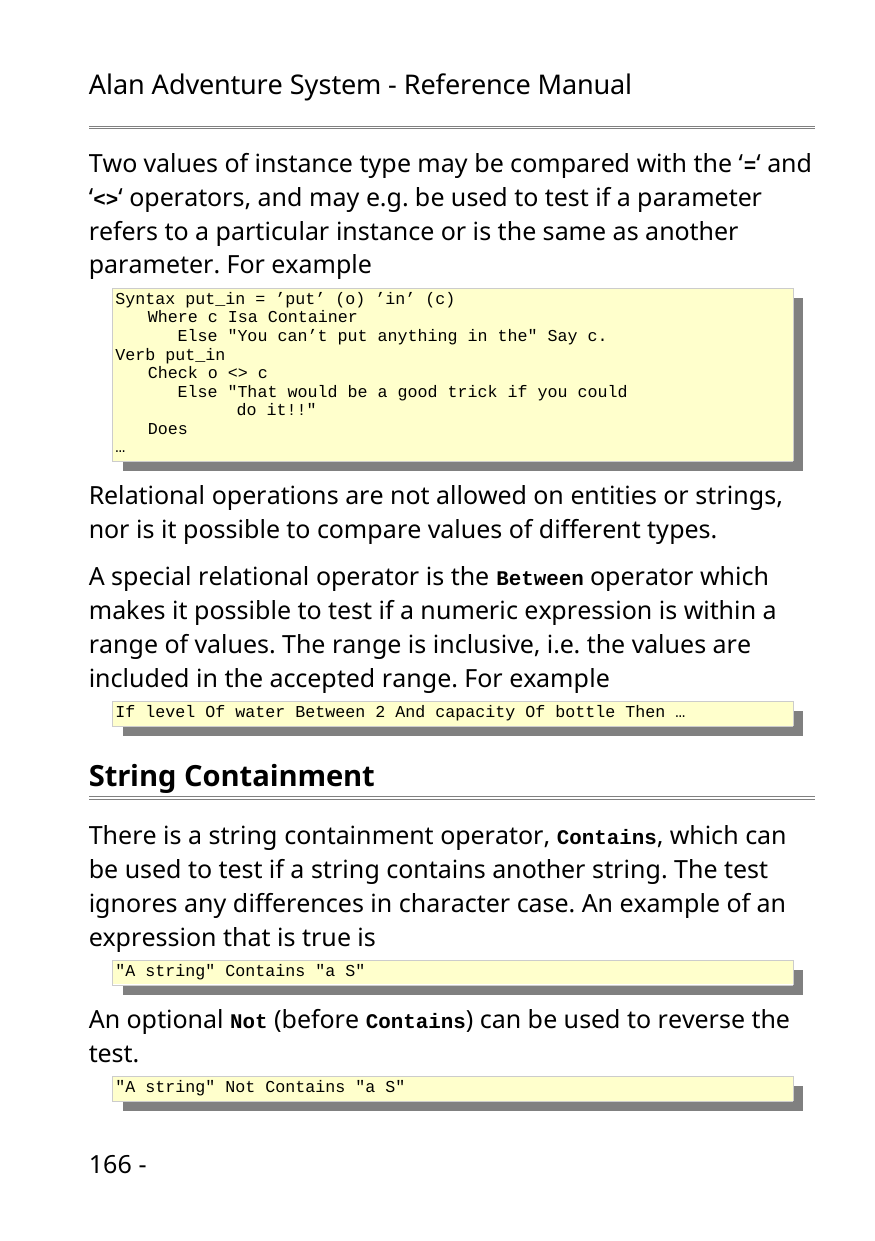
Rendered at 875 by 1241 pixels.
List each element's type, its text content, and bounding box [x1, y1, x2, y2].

text Relational operations are not allowed on entities or strings, nor is it possible to compare values of different types. [88, 478, 815, 546]
text If level Of water Between 2 And capacity Of bottle Then … [113, 702, 793, 726]
text A special relational operator is the Between operator which makes it possi­ble to test if a numeric expression is within a range of values. The range is inclusive, i.e. the values are included in the accepted range. For example [88, 559, 815, 694]
subtitle String Containment [88, 755, 815, 799]
text "A string" Contains "a S" [113, 961, 793, 984]
text Syntax put_in = ’put’ (o) ’in’ (c) Where c Isa Container Else "You can’t put anything in the" Say c. Verb put_in Check o <> c Else "That would be a good trick if you could do it!!" Does … [113, 289, 793, 461]
text Two values of instance type may be compared with the ‘=‘ and ‘<>‘ operators, and may e.g. be used to test if a parameter refers to a particular instance or is the same as another parameter. For example [88, 146, 815, 281]
text There is a string containment operator, Contains, which can be used to test if a string contains another string. The test ignores any differences in character case. An example of an expression that is true is [88, 818, 815, 953]
text "A string" Not Contains "a S" [113, 1077, 793, 1101]
text An optional Not (before Contains) can be used to reverse the test. [88, 1002, 815, 1069]
